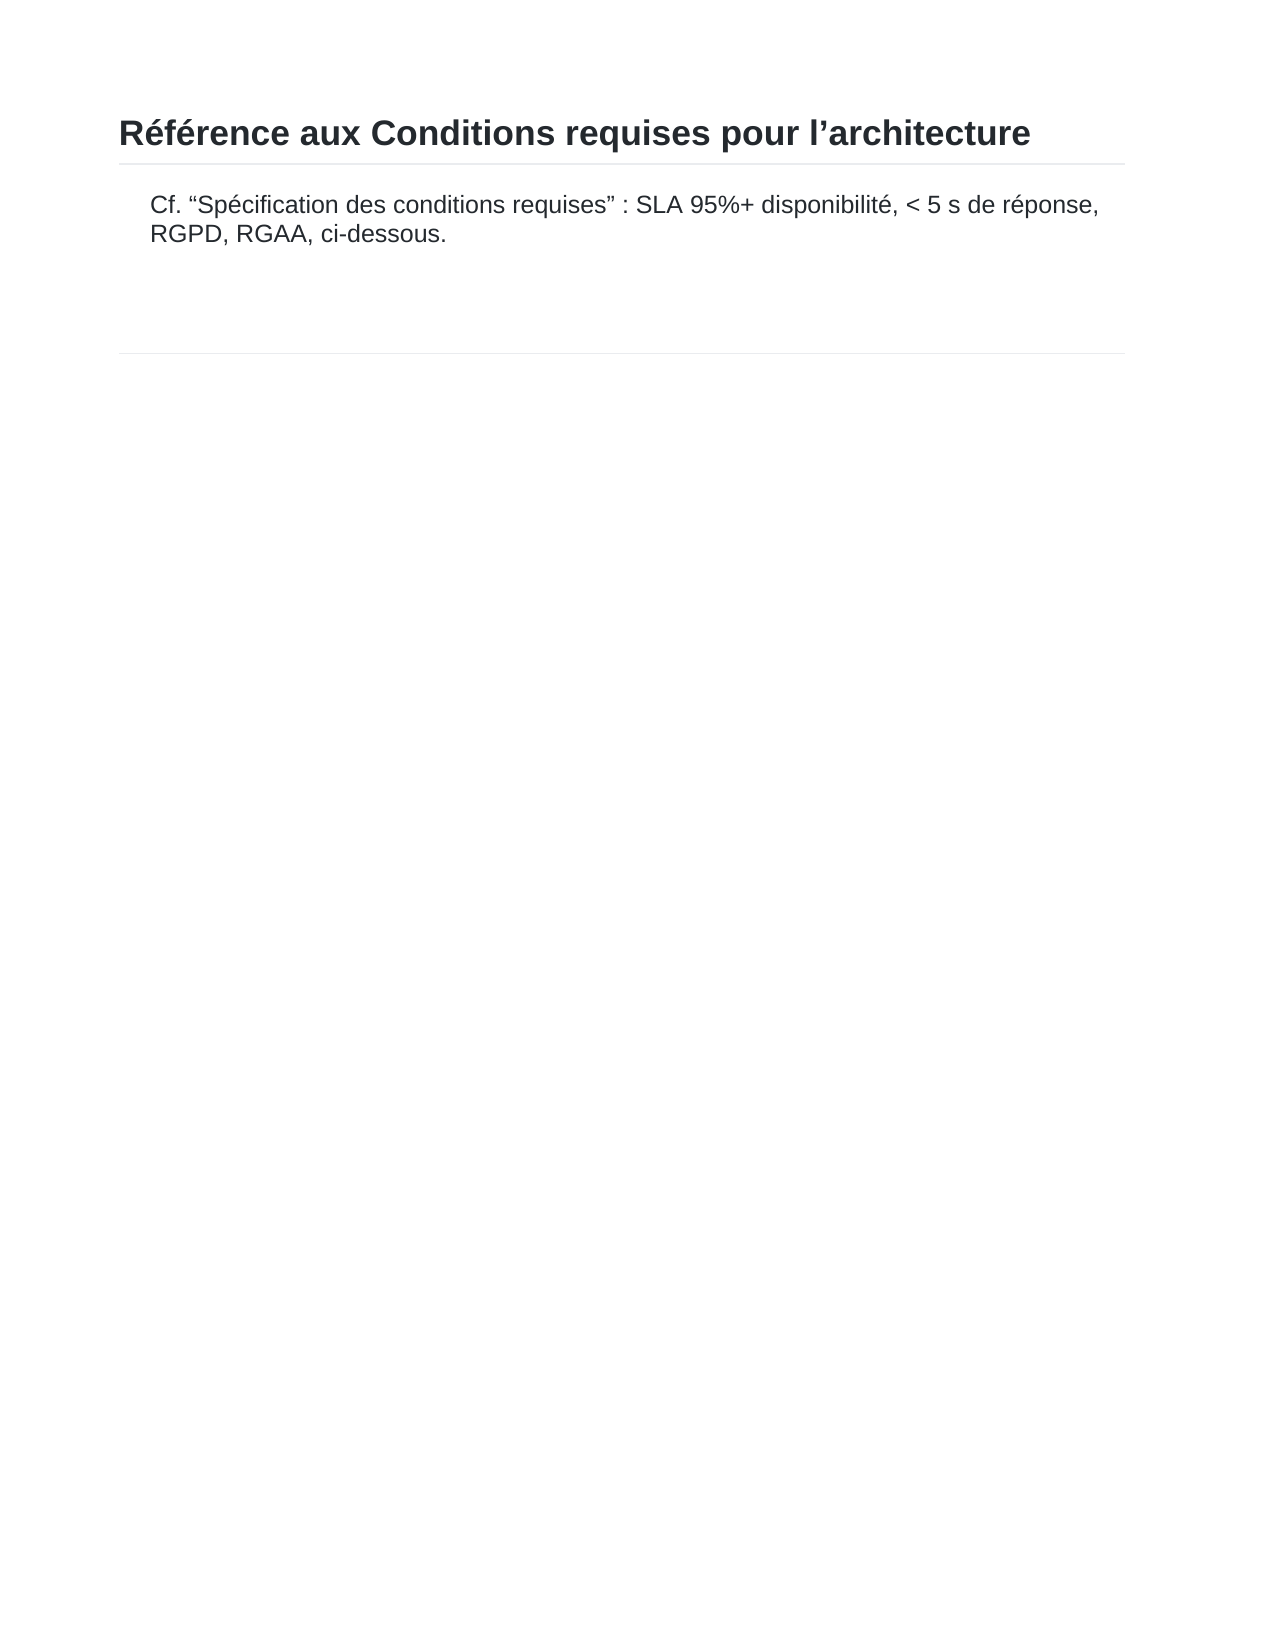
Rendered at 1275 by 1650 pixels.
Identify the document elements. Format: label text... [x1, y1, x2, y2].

subtitle Référence aux Conditions requises pour l’architecture [119, 112, 1125, 163]
text Cf. “Spécification des conditions requises” : SLA 95%+ disponibilité, < 5 s de réponse, RGPD, RGAA, ci-dessous. [150, 190, 1125, 247]
